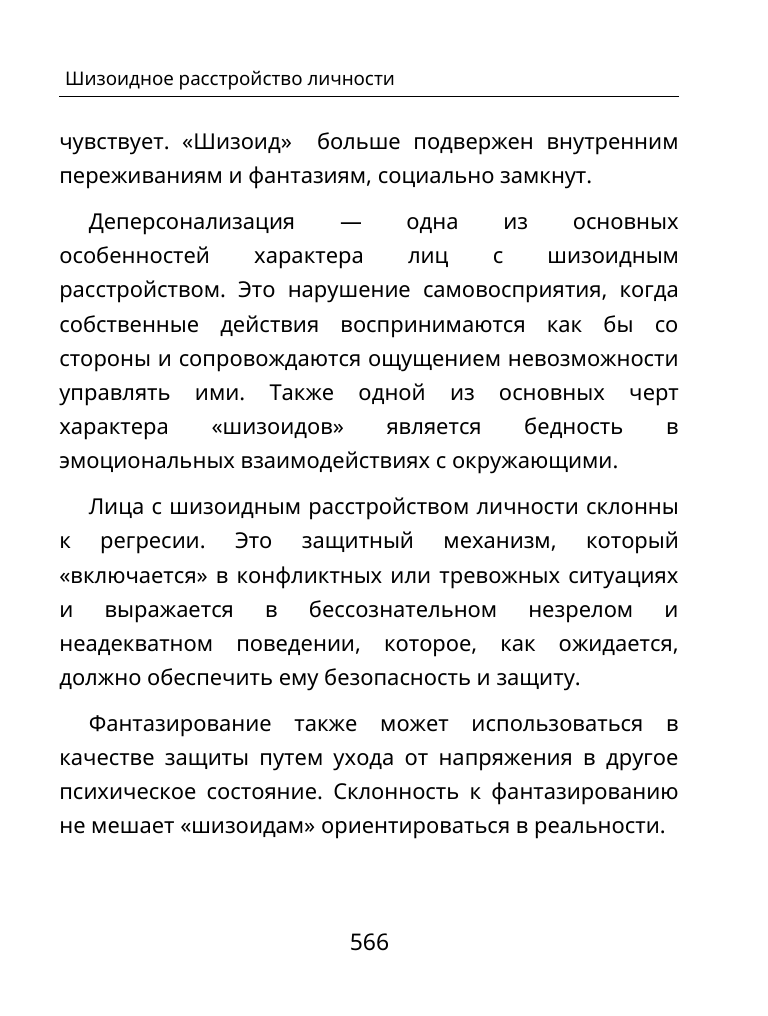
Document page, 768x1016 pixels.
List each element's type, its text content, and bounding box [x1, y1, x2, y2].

text Фантазирование также может использоваться в качестве защиты путем ухода от напряжения в другое психическое состояние. Склонность к фантазированию не мешает «шизоидам» ориентироваться в реальности. [59, 708, 679, 840]
text чувствует. «Шизоид» больше подвержен внутренним переживаниям и фантазиям, социально замкнут. [59, 126, 679, 190]
text Лица с шизоидным расстройством личности склонны к регресии. Это защитный механизм, который «включается» в конфликтных или тревожных ситуациях и выражается в бессознательном незрелом и неадекватном поведении, которое, как ожидается, должно обеспечить ему безопасность и защиту. [59, 491, 679, 692]
text Деперсонализация — одна из основных особенностей характера лиц с шизоидным расстройством. Это нарушение самовосприятия, когда собственные действия воспринимаются как бы со стороны и сопровождаются ощущением невозможности управлять ими. Также одной из основных черт характера «шизоидов» является бедность в эмоциональных взаимодействиях с окружающими. [59, 206, 679, 475]
